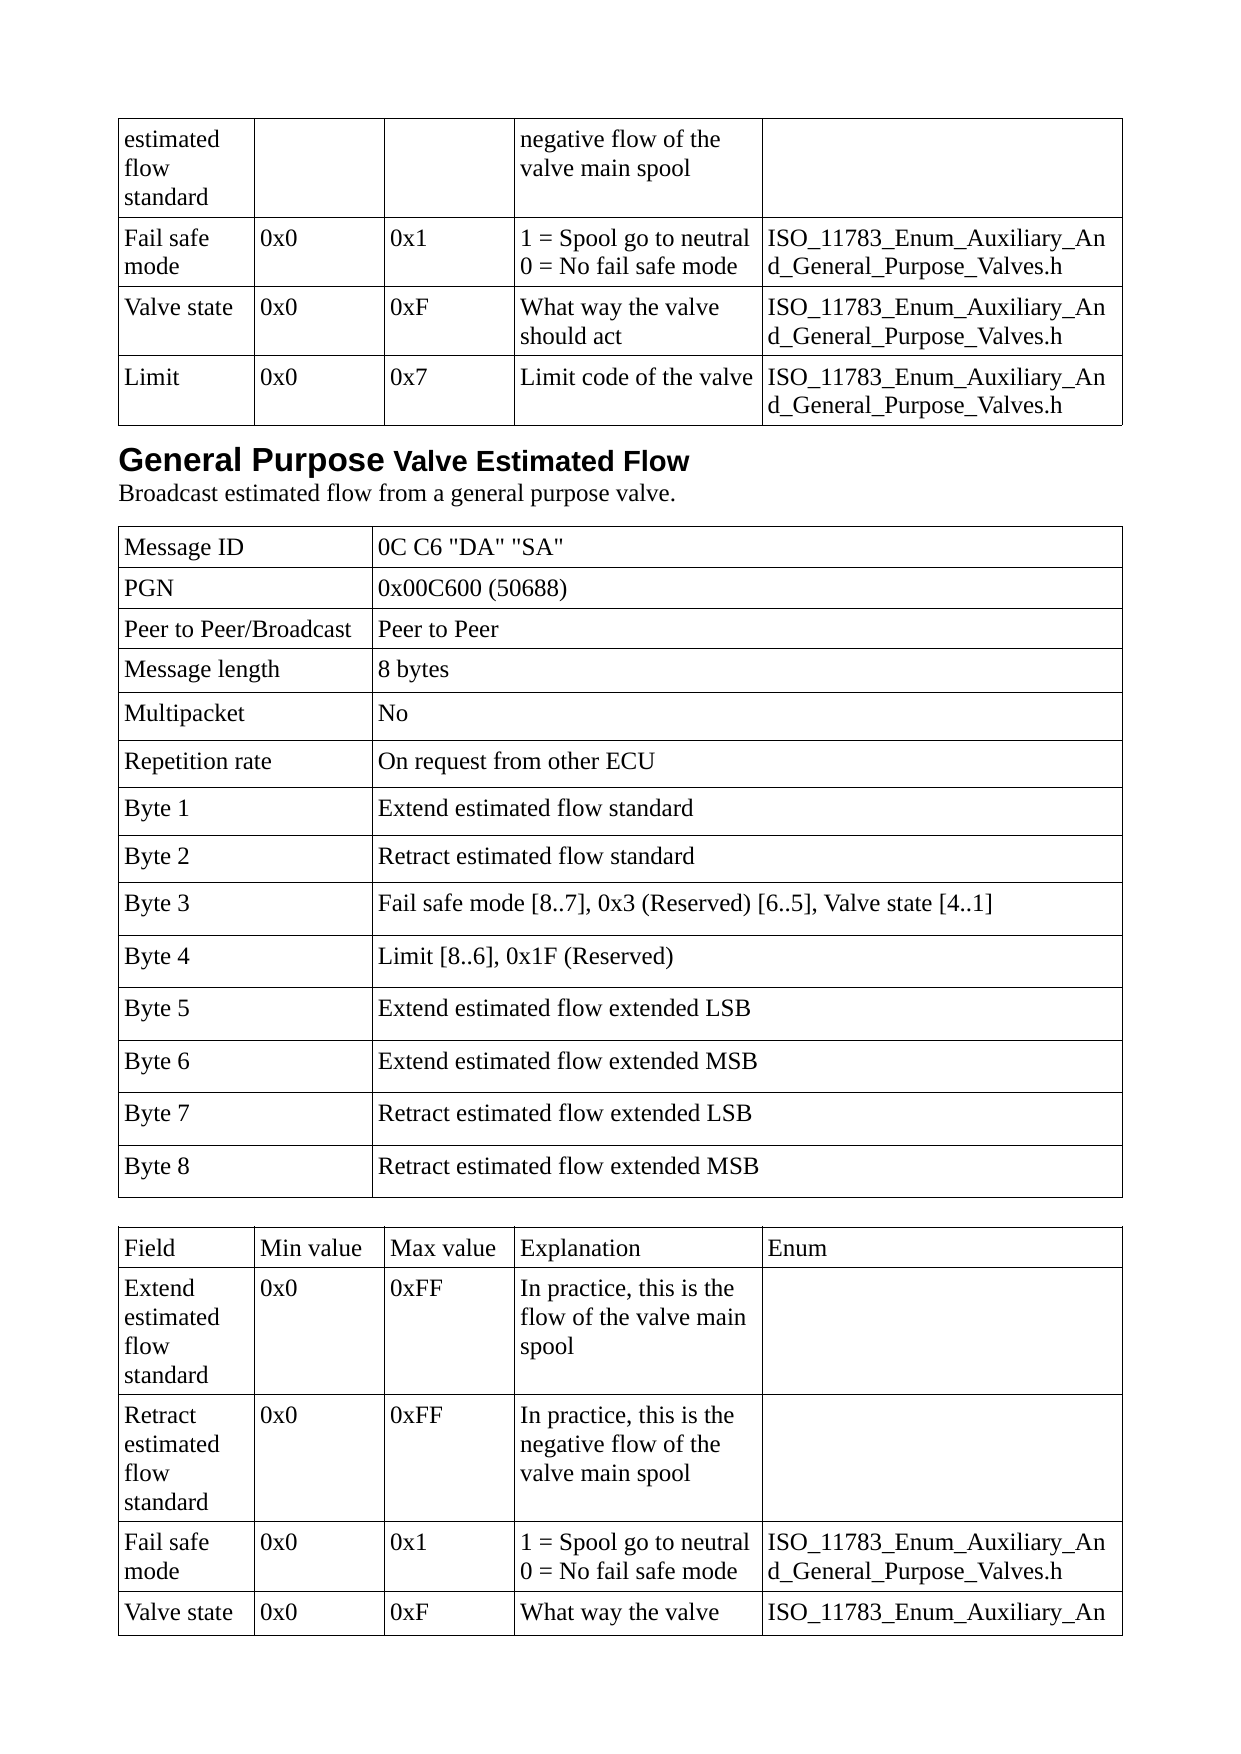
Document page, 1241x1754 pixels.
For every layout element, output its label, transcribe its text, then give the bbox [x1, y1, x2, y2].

table_cell 8 bytes [373, 649, 1122, 692]
table_cell On request from other ECU [373, 741, 1122, 787]
table_cell Byte 4 [119, 936, 372, 987]
table_cell ISO_11783_Enum_Auxiliary_An [763, 1592, 1122, 1635]
table_cell 1 = Spool go to neutral 0 = No fail safe mode [515, 218, 762, 286]
table_cell Retract estimated flow standard [373, 836, 1122, 882]
table_cell Limit [119, 356, 254, 425]
table_cell In practice, this is the negative flow of the valve main spool [515, 1395, 762, 1521]
table_cell PGN [119, 568, 372, 607]
table_cell 0x0 [255, 287, 384, 355]
table_cell negative flow of the valve main spool [515, 119, 762, 216]
table_cell Byte 6 [119, 1041, 372, 1092]
table_cell No [373, 693, 1122, 740]
table_cell [763, 1268, 1122, 1394]
table_cell Peer to Peer/Broadcast [119, 609, 372, 648]
table_cell Limit code of the valve [515, 356, 762, 425]
table_cell 0x0 [255, 356, 384, 425]
table_cell 0x0 [255, 1268, 384, 1394]
table_cell Extend estimated flow extended LSB [373, 988, 1122, 1040]
table_cell estimated flow standard [119, 119, 254, 216]
table_cell Fail safe mode [119, 218, 254, 286]
table_cell [763, 1395, 1122, 1521]
table_cell 0xFF [385, 1268, 514, 1394]
table_cell [385, 119, 514, 216]
table_header Min value [255, 1228, 384, 1267]
table_cell Valve state [119, 287, 254, 355]
table_cell ISO_11783_Enum_Auxiliary_And_General_Purpose_Valves.h [763, 287, 1122, 355]
table_header Explanation [515, 1228, 762, 1267]
table_cell 0x00C600 (50688) [373, 568, 1122, 607]
table_cell ISO_11783_Enum_Auxiliary_And_General_Purpose_Valves.h [763, 356, 1122, 425]
table_cell What way the valve [515, 1592, 762, 1635]
table_cell In practice, this is the flow of the valve main spool [515, 1268, 762, 1394]
table_cell Extend estimated flow extended MSB [373, 1041, 1122, 1092]
table_cell [255, 119, 384, 216]
table_cell Valve state [119, 1592, 254, 1635]
table_cell Retract estimated flow extended MSB [373, 1146, 1122, 1197]
table_cell Message length [119, 649, 372, 692]
table_cell 0x0 [255, 1592, 384, 1635]
table_cell [763, 119, 1122, 216]
table_cell Limit [8..6], 0x1F (Reserved) [373, 936, 1122, 987]
table_cell Retract estimated flow extended LSB [373, 1093, 1122, 1145]
table_cell Byte 8 [119, 1146, 372, 1197]
table_header Message ID [119, 527, 372, 567]
table_cell ISO_11783_Enum_Auxiliary_And_General_Purpose_Valves.h [763, 218, 1122, 286]
table_cell Extend estimated flow standard [373, 788, 1122, 835]
table_cell Extend estimated flow standard [119, 1268, 254, 1394]
table_cell 0x0 [255, 1522, 384, 1591]
table_header 0C C6 "DA" "SA" [373, 527, 1122, 567]
table_cell Byte 1 [119, 788, 372, 835]
text Broadcast estimated flow from a general purpose valve. [118, 478, 1122, 507]
table_cell 0x1 [385, 218, 514, 286]
table_cell 0x0 [255, 218, 384, 286]
table_cell 0x7 [385, 356, 514, 425]
table_cell Fail safe mode [8..7], 0x3 (Reserved) [6..5], Valve state [4..1] [373, 883, 1122, 935]
table_cell Retract estimated flow standard [119, 1395, 254, 1521]
subtitle General Purpose Valve Estimated Flow [118, 440, 1122, 478]
table_cell 1 = Spool go to neutral 0 = No fail safe mode [515, 1522, 762, 1591]
table_cell ISO_11783_Enum_Auxiliary_And_General_Purpose_Valves.h [763, 1522, 1122, 1591]
table_cell What way the valve should act [515, 287, 762, 355]
table_cell Byte 2 [119, 836, 372, 882]
table_header Field [119, 1228, 254, 1267]
table_cell 0x1 [385, 1522, 514, 1591]
table_cell Peer to Peer [373, 609, 1122, 648]
table_cell Multipacket [119, 693, 372, 740]
table_cell Byte 3 [119, 883, 372, 935]
table_cell Byte 7 [119, 1093, 372, 1145]
table_cell Byte 5 [119, 988, 372, 1040]
table_cell 0xF [385, 287, 514, 355]
table_header Enum [763, 1228, 1122, 1267]
table_header Max value [385, 1228, 514, 1267]
table_cell 0xFF [385, 1395, 514, 1521]
table_cell 0x0 [255, 1395, 384, 1521]
table_cell Fail safe mode [119, 1522, 254, 1591]
table_cell 0xF [385, 1592, 514, 1635]
table_cell Repetition rate [119, 741, 372, 787]
